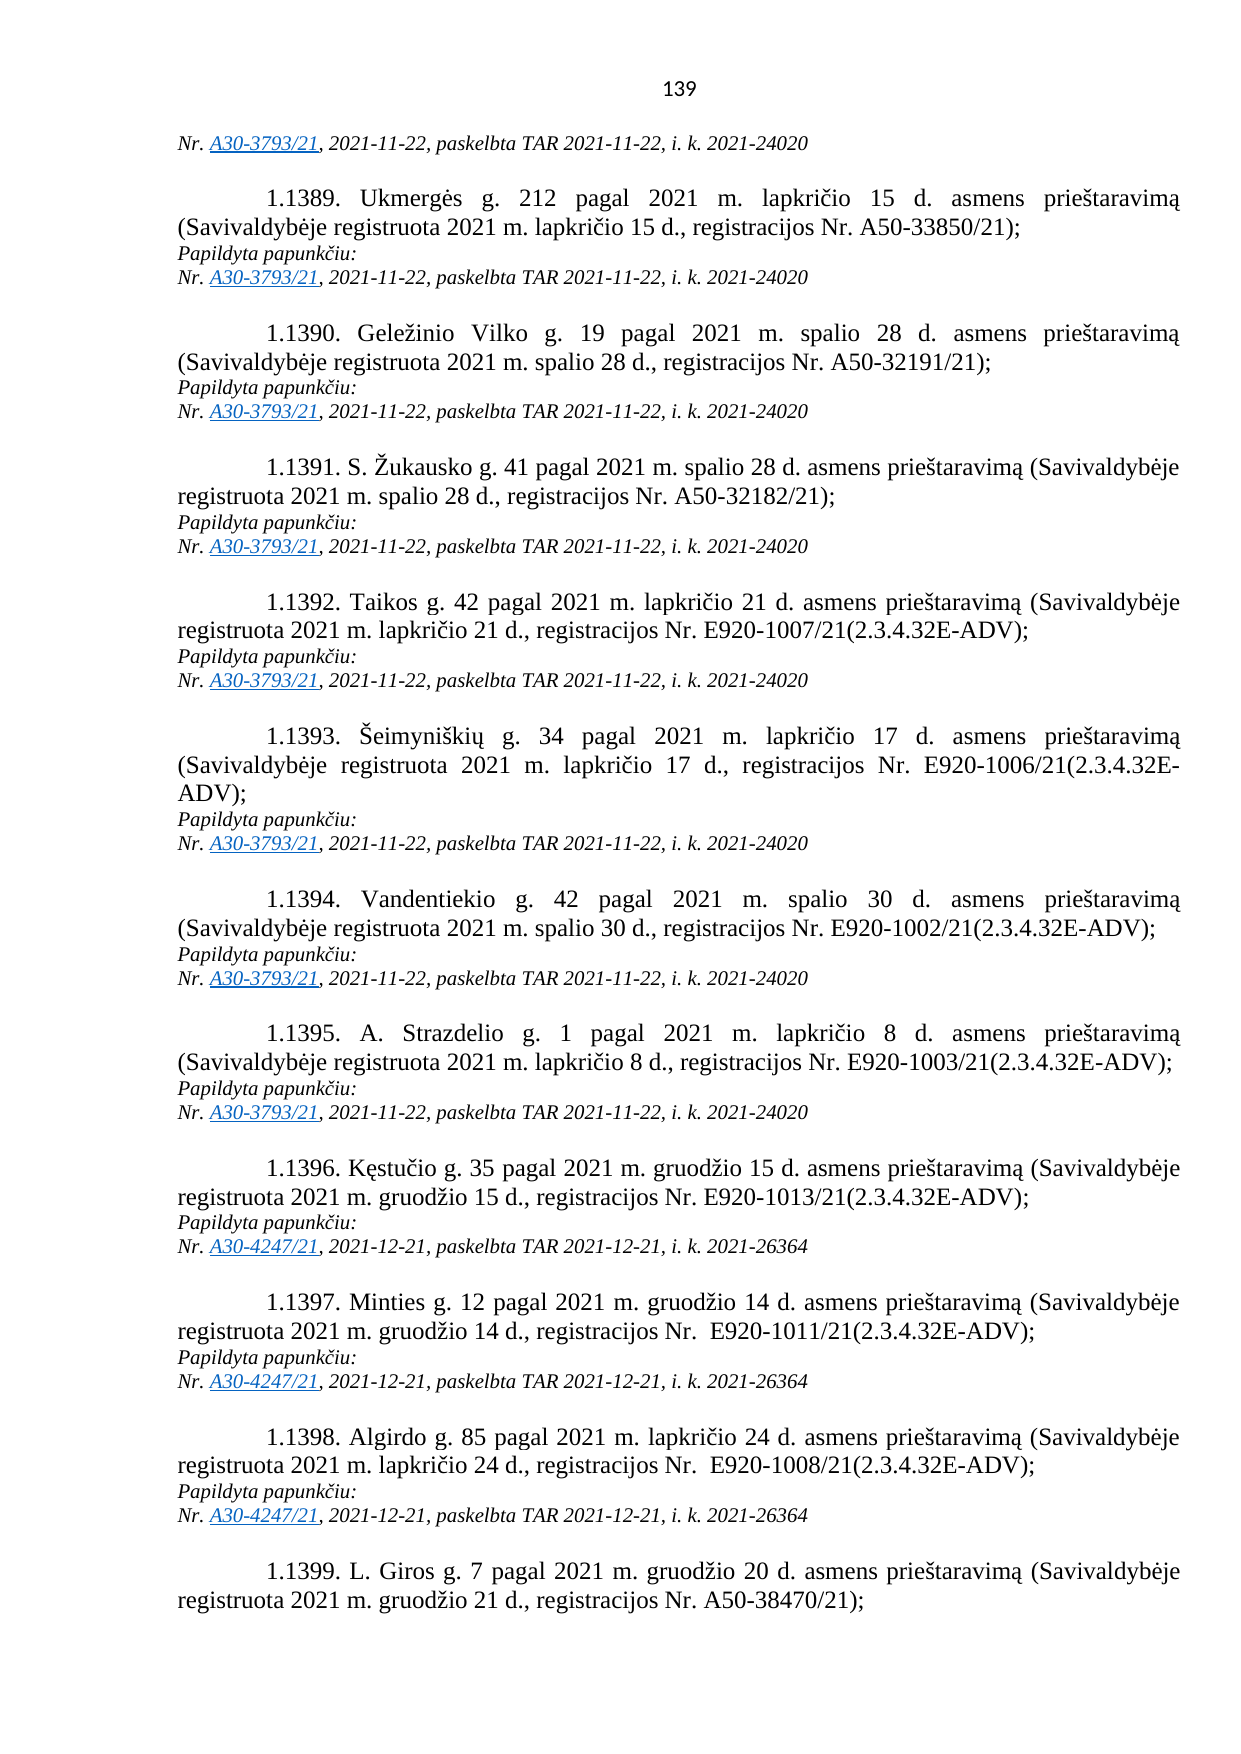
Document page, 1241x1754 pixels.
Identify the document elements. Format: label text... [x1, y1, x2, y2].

text Papildyta papunkčiu: [177, 1479, 1181, 1503]
text Papildyta papunkčiu: [177, 1076, 1181, 1100]
text 1.1392. Taikos g. 42 pagal 2021 m. lapkričio 21 d. asmens prieštaravimą (Savivaldybėje registruota 2021 m. lapkričio 21 d., registracijos Nr. E920-1007/21(2.3.4.32E-ADV); [177, 587, 1181, 644]
text Nr. A30-4247/21, 2021-12-21, paskelbta TAR 2021-12-21, i. k. 2021-26364 [177, 1503, 1181, 1527]
text 1.1390. Geležinio Vilko g. 19 pagal 2021 m. spalio 28 d. asmens prieštaravimą (Savivaldybėje registruota 2021 m. spalio 28 d., registracijos Nr. A50-32191/21); [177, 318, 1181, 375]
text Papildyta papunkčiu: [177, 375, 1181, 399]
text 1.1391. S. Žukausko g. 41 pagal 2021 m. spalio 28 d. asmens prieštaravimą (Savivaldybėje registruota 2021 m. spalio 28 d., registracijos Nr. A50-32182/21); [177, 452, 1181, 510]
text Papildyta papunkčiu: [177, 644, 1181, 668]
text Papildyta papunkčiu: [177, 1345, 1181, 1369]
text 1.1399. L. Giros g. 7 pagal 2021 m. gruodžio 20 d. asmens prieštaravimą (Savivaldybėje registruota 2021 m. gruodžio 21 d., registracijos Nr. A50-38470/21); [177, 1556, 1181, 1613]
text 1.1393. Šeimyniškių g. 34 pagal 2021 m. lapkričio 17 d. asmens prieštaravimą (Savivaldybėje registruota 2021 m. lapkričio 17 d., registracijos Nr. E920-1006/21(2.3.4.32E-ADV); [177, 721, 1181, 807]
text Nr. A30-3793/21, 2021-11-22, paskelbta TAR 2021-11-22, i. k. 2021-24020 [177, 966, 1181, 990]
text Nr. A30-3793/21, 2021-11-22, paskelbta TAR 2021-11-22, i. k. 2021-24020 [177, 399, 1181, 423]
text Nr. A30-3793/21, 2021-11-22, paskelbta TAR 2021-11-22, i. k. 2021-24020 [177, 265, 1181, 289]
text Papildyta papunkčiu: [177, 510, 1181, 534]
text 1.1397. Minties g. 12 pagal 2021 m. gruodžio 14 d. asmens prieštaravimą (Savivaldybėje registruota 2021 m. gruodžio 14 d., registracijos Nr. E920-1011/21(2.3.4.32E-ADV); [177, 1287, 1181, 1345]
text 1.1389. Ukmergės g. 212 pagal 2021 m. lapkričio 15 d. asmens prieštaravimą (Savivaldybėje registruota 2021 m. lapkričio 15 d., registracijos Nr. A50-33850/21); [177, 183, 1181, 241]
text Papildyta papunkčiu: [177, 241, 1181, 265]
text 1.1395. A. Strazdelio g. 1 pagal 2021 m. lapkričio 8 d. asmens prieštaravimą (Savivaldybėje registruota 2021 m. lapkričio 8 d., registracijos Nr. E920-1003/21(2.3.4.32E-ADV); [177, 1018, 1181, 1076]
text Nr. A30-3793/21, 2021-11-22, paskelbta TAR 2021-11-22, i. k. 2021-24020 [177, 668, 1181, 692]
text Nr. A30-4247/21, 2021-12-21, paskelbta TAR 2021-12-21, i. k. 2021-26364 [177, 1369, 1181, 1393]
text Papildyta papunkčiu: [177, 807, 1181, 831]
text Nr. A30-3793/21, 2021-11-22, paskelbta TAR 2021-11-22, i. k. 2021-24020 [177, 1100, 1181, 1124]
text Papildyta papunkčiu: [177, 942, 1181, 966]
text 1.1398. Algirdo g. 85 pagal 2021 m. lapkričio 24 d. asmens prieštaravimą (Savivaldybėje registruota 2021 m. lapkričio 24 d., registracijos Nr. E920-1008/21(2.3.4.32E-ADV); [177, 1422, 1181, 1479]
text 1.1394. Vandentiekio g. 42 pagal 2021 m. spalio 30 d. asmens prieštaravimą (Savivaldybėje registruota 2021 m. spalio 30 d., registracijos Nr. E920-1002/21(2.3.4.32E-ADV); [177, 884, 1181, 942]
text Nr. A30-3793/21, 2021-11-22, paskelbta TAR 2021-11-22, i. k. 2021-24020 [177, 131, 1181, 155]
text 1.1396. Kęstučio g. 35 pagal 2021 m. gruodžio 15 d. asmens prieštaravimą (Savivaldybėje registruota 2021 m. gruodžio 15 d., registracijos Nr. E920-1013/21(2.3.4.32E-ADV); [177, 1153, 1181, 1210]
text Nr. A30-3793/21, 2021-11-22, paskelbta TAR 2021-11-22, i. k. 2021-24020 [177, 534, 1181, 558]
text Nr. A30-4247/21, 2021-12-21, paskelbta TAR 2021-12-21, i. k. 2021-26364 [177, 1234, 1181, 1258]
text Papildyta papunkčiu: [177, 1210, 1181, 1234]
text Nr. A30-3793/21, 2021-11-22, paskelbta TAR 2021-11-22, i. k. 2021-24020 [177, 831, 1181, 855]
